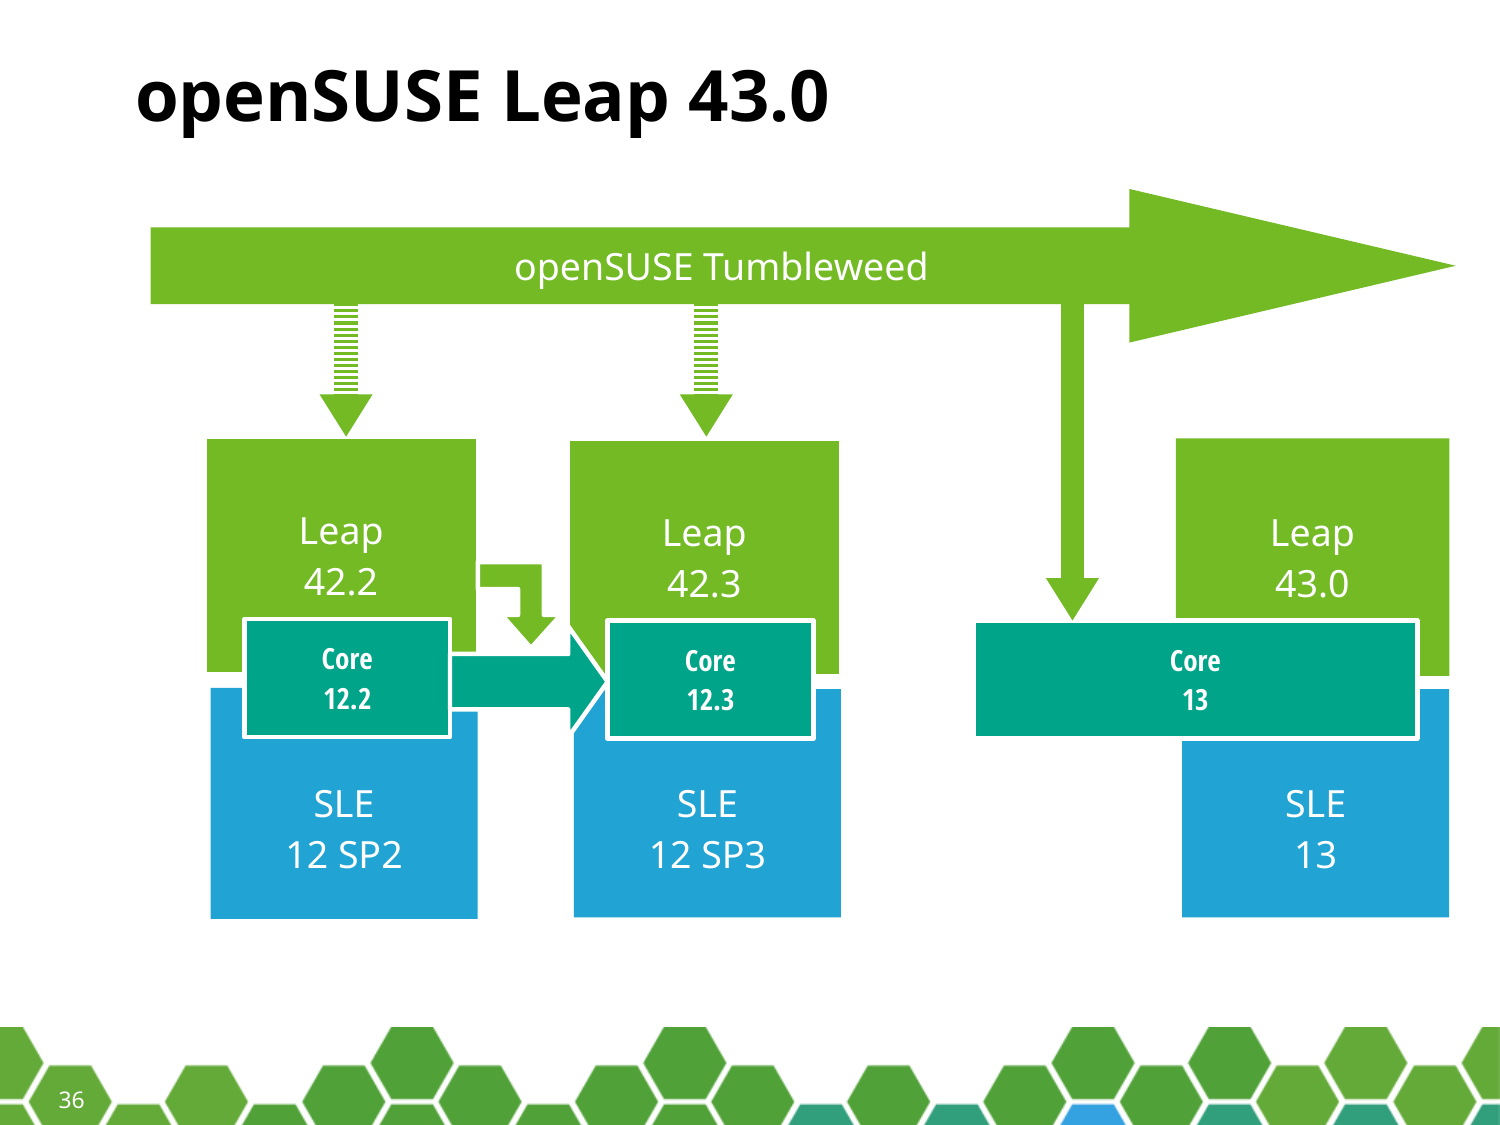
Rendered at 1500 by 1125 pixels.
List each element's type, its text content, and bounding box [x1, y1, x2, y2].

text_box openSUSE Tumbleweed [150, 188, 1456, 343]
picture [0, 1027, 1500, 1125]
text_box Core 13 [973, 620, 1418, 739]
text_box [450, 626, 608, 738]
text_box Leap 43.0 [1175, 438, 1450, 676]
text_box SLE 12 SP3 [573, 689, 841, 918]
title openSUSE Leap 43.0 [135, 12, 1372, 175]
text_box SLE 12 SP2 [210, 687, 478, 919]
text_box Core 12.2 [244, 619, 451, 738]
text_box Leap 42.3 [567, 438, 842, 676]
text_box Leap 42.2 [204, 437, 478, 675]
text_box [477, 562, 561, 649]
text_box Core 12.3 [607, 620, 814, 739]
text_box SLE 13 [1182, 689, 1450, 918]
